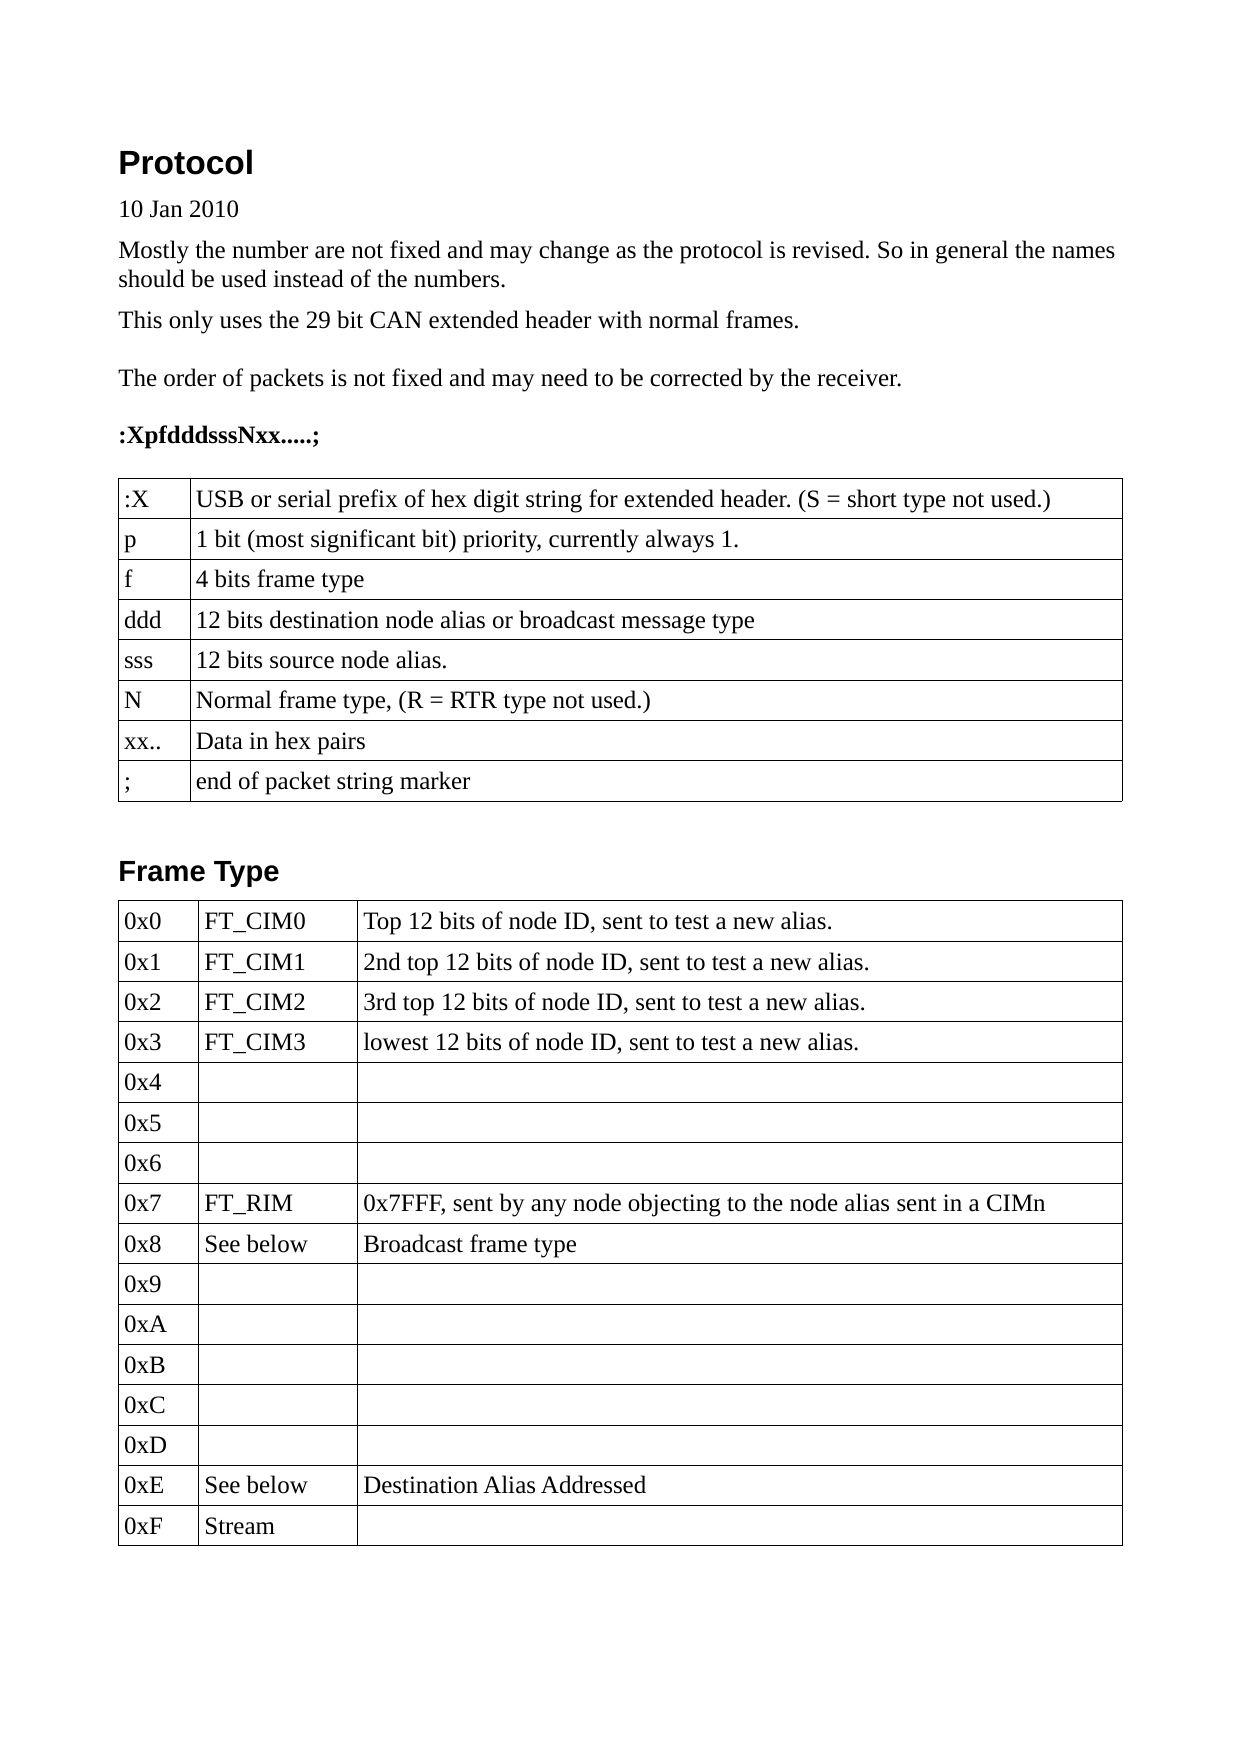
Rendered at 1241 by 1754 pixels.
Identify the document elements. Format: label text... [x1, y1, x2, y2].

table_cell 0xA [119, 1305, 198, 1344]
table_cell See below [199, 1466, 357, 1505]
table_cell 1 bit (most significant bit) priority, currently always 1. [191, 519, 1122, 559]
table_cell 3rd top 12 bits of node ID, sent to test a new alias. [358, 982, 1122, 1021]
table_cell FT_CIM1 [199, 942, 357, 981]
subtitle Protocol [118, 143, 1122, 182]
table_cell 0xD [119, 1426, 198, 1465]
table_cell Broadcast frame type [358, 1224, 1122, 1263]
table_cell [199, 1305, 357, 1344]
table_cell 0x4 [119, 1063, 198, 1102]
table_cell lowest 12 bits of node ID, sent to test a new alias. [358, 1022, 1122, 1062]
table_cell 0x2 [119, 982, 198, 1021]
table_cell [199, 1345, 357, 1384]
table_cell ; [119, 761, 190, 801]
table_cell 2nd top 12 bits of node ID, sent to test a new alias. [358, 942, 1122, 981]
table_cell [358, 1103, 1122, 1142]
table_cell p [119, 519, 190, 559]
table_cell [358, 1264, 1122, 1303]
table_cell Normal frame type, (R = RTR type not used.) [191, 681, 1122, 720]
table_cell [358, 1063, 1122, 1102]
table_cell [199, 1426, 357, 1465]
table_cell 0x1 [119, 942, 198, 981]
table_cell [199, 1063, 357, 1102]
table_cell [199, 1103, 357, 1142]
table_cell 0x7 [119, 1184, 198, 1223]
table_cell 0xB [119, 1345, 198, 1384]
table_cell 12 bits destination node alias or broadcast message type [191, 600, 1122, 639]
table_cell [199, 1264, 357, 1303]
table_cell f [119, 560, 190, 599]
table_cell 0x9 [119, 1264, 198, 1303]
table_cell 0x7FFF, sent by any node objecting to the node alias sent in a CIMn [358, 1184, 1122, 1223]
table_cell ddd [119, 600, 190, 639]
table_cell Destination Alias Addressed [358, 1466, 1122, 1505]
table_cell [358, 1143, 1122, 1183]
table_cell FT_CIM2 [199, 982, 357, 1021]
table_cell 0xC [119, 1385, 198, 1424]
table_cell 0x8 [119, 1224, 198, 1263]
table_cell See below [199, 1224, 357, 1263]
table_cell 0x5 [119, 1103, 198, 1142]
table_cell 4 bits frame type [191, 560, 1122, 599]
table_cell sss [119, 640, 190, 679]
text 10 Jan 2010 [118, 194, 1122, 223]
table_cell FT_RIM [199, 1184, 357, 1223]
table_cell [358, 1426, 1122, 1465]
text Mostly the number are not fixed and may change as the protocol is revised. So in general the names should be used instead of the numbers. [118, 236, 1122, 293]
table_cell 0xF [119, 1506, 198, 1545]
table_cell FT_CIM3 [199, 1022, 357, 1062]
table_cell 12 bits source node alias. [191, 640, 1122, 679]
table_cell [199, 1385, 357, 1424]
subtitle Frame Type [118, 854, 1122, 888]
table_cell [358, 1385, 1122, 1424]
table_cell Stream [199, 1506, 357, 1545]
table_cell xx.. [119, 721, 190, 760]
table_cell 0x6 [119, 1143, 198, 1183]
text The order of packets is not fixed and may need to be corrected by the receiver. [118, 363, 1122, 392]
table_header USB or serial prefix of hex digit string for extended header. (S = short type not used.) [191, 479, 1122, 518]
table_cell 0xE [119, 1466, 198, 1505]
table_cell [358, 1345, 1122, 1384]
table_cell Data in hex pairs [191, 721, 1122, 760]
table_header :X [119, 479, 190, 518]
text :XpfdddsssNxx.....; [118, 421, 1122, 449]
text This only uses the 29 bit CAN extended header with normal frames. [118, 306, 1122, 334]
table_header 0x0 [119, 901, 198, 941]
table_cell [358, 1506, 1122, 1545]
table_header FT_CIM0 [199, 901, 357, 941]
table_cell end of packet string marker [191, 761, 1122, 801]
table_cell [358, 1305, 1122, 1344]
table_cell 0x3 [119, 1022, 198, 1062]
table_header Top 12 bits of node ID, sent to test a new alias. [358, 901, 1122, 941]
table_cell N [119, 681, 190, 720]
table_cell [199, 1143, 357, 1183]
